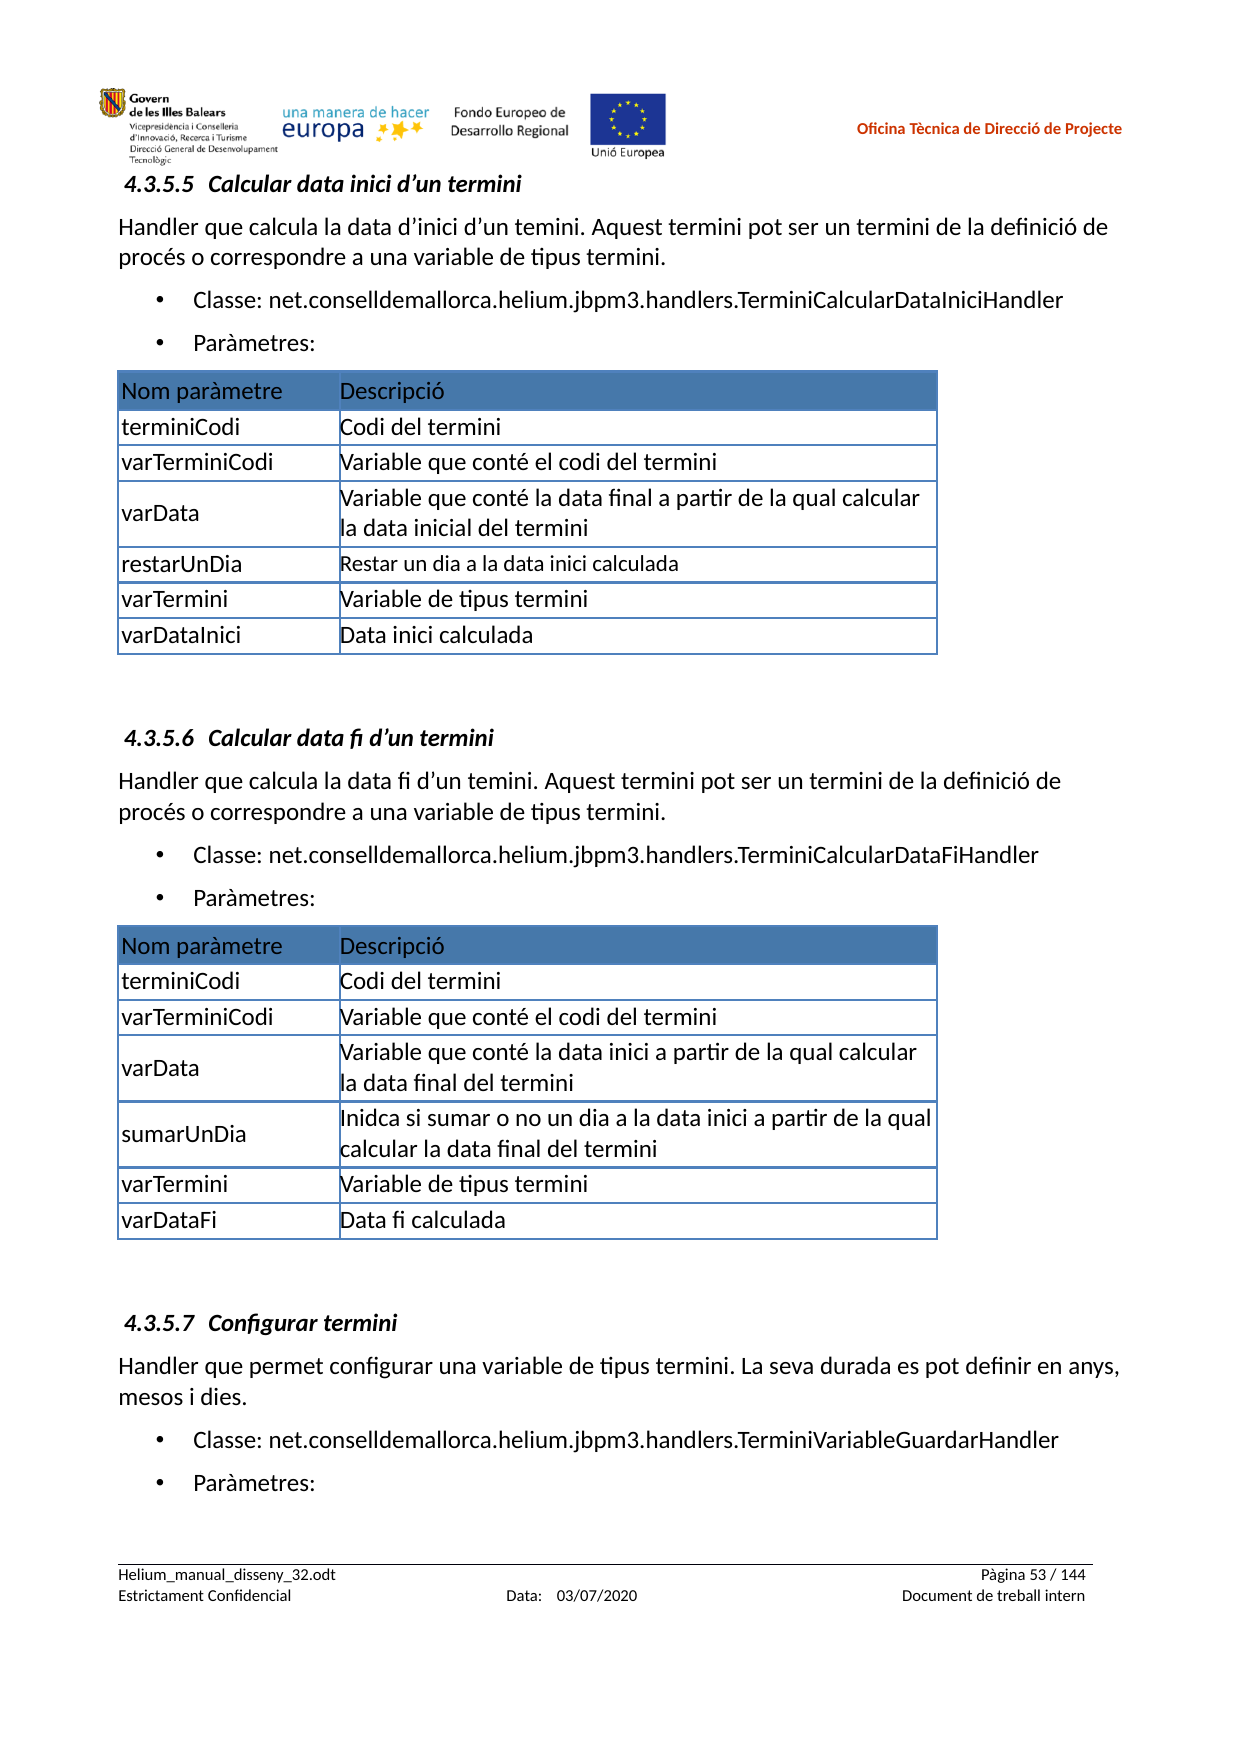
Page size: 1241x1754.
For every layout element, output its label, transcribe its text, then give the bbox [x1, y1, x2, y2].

table_cell Variable de tipus termini [341, 1169, 936, 1202]
picture [99, 87, 668, 166]
table_cell Variable que conté la data final a partir de la qual calcular la data inicial del termini [341, 482, 936, 546]
table_cell varTerminiCodi [119, 1001, 339, 1034]
text Handler que calcula la data d’inici d’un temini. Aquest termini pot ser un termini de la definició de procés o correspondre a una variable de tipus termini. [118, 211, 1122, 272]
subtitle Calcular data inici d’un termini [118, 168, 1122, 198]
table_header Descripció [341, 373, 936, 409]
list Classe: net.conselldemallorca.helium.jbpm3.handlers.TerminiCalcularDataIniciHandler [156, 284, 1122, 315]
table_cell sumarUnDia [119, 1103, 339, 1166]
table_header Nom paràmetre [119, 373, 339, 409]
table_header Descripció [341, 927, 936, 963]
table_cell varDataFi [119, 1204, 339, 1237]
table_header Nom paràmetre [119, 927, 339, 963]
table_cell Data inici calculada [341, 619, 936, 652]
table_cell varData [119, 1036, 339, 1100]
subtitle Configurar termini [118, 1308, 1122, 1338]
text Handler que calcula la data fi d’un temini. Aquest termini pot ser un termini de la definició de procés o correspondre a una variable de tipus termini. [118, 765, 1122, 826]
table_cell terminiCodi [119, 411, 339, 444]
table_cell Variable que conté la data inici a partir de la qual calcular la data final del termini [341, 1036, 936, 1100]
table_cell Variable de tipus termini [341, 584, 936, 617]
table_cell varTermini [119, 584, 339, 617]
table_cell terminiCodi [119, 965, 339, 999]
list Classe: net.conselldemallorca.helium.jbpm3.handlers.TerminiCalcularDataFiHandler [156, 839, 1122, 869]
list Classe: net.conselldemallorca.helium.jbpm3.handlers.TerminiVariableGuardarHandler [156, 1424, 1122, 1454]
table_cell Data fi calculada [341, 1204, 936, 1237]
subtitle Calcular data fi d’un termini [118, 722, 1122, 753]
table_cell Variable que conté el codi del termini [341, 1001, 936, 1034]
table_cell varTermini [119, 1169, 339, 1202]
table_cell Restar un dia a la data inici calculada [341, 548, 936, 581]
table_cell Inidca si sumar o no un dia a la data inici a partir de la qual calcular la data final del termini [341, 1103, 936, 1166]
table_cell Codi del termini [341, 965, 936, 999]
table_cell Codi del termini [341, 411, 936, 444]
table_cell varDataInici [119, 619, 339, 652]
list Paràmetres: [156, 327, 1122, 358]
list Paràmetres: [156, 1467, 1122, 1497]
text Handler que permet configurar una variable de tipus termini. La seva durada es pot definir en anys, mesos i dies. [118, 1350, 1122, 1411]
table_cell varData [119, 482, 339, 546]
table_cell varTerminiCodi [119, 446, 339, 480]
list Paràmetres: [156, 882, 1122, 912]
table_cell restarUnDia [119, 548, 339, 581]
table_cell Variable que conté el codi del termini [341, 446, 936, 480]
